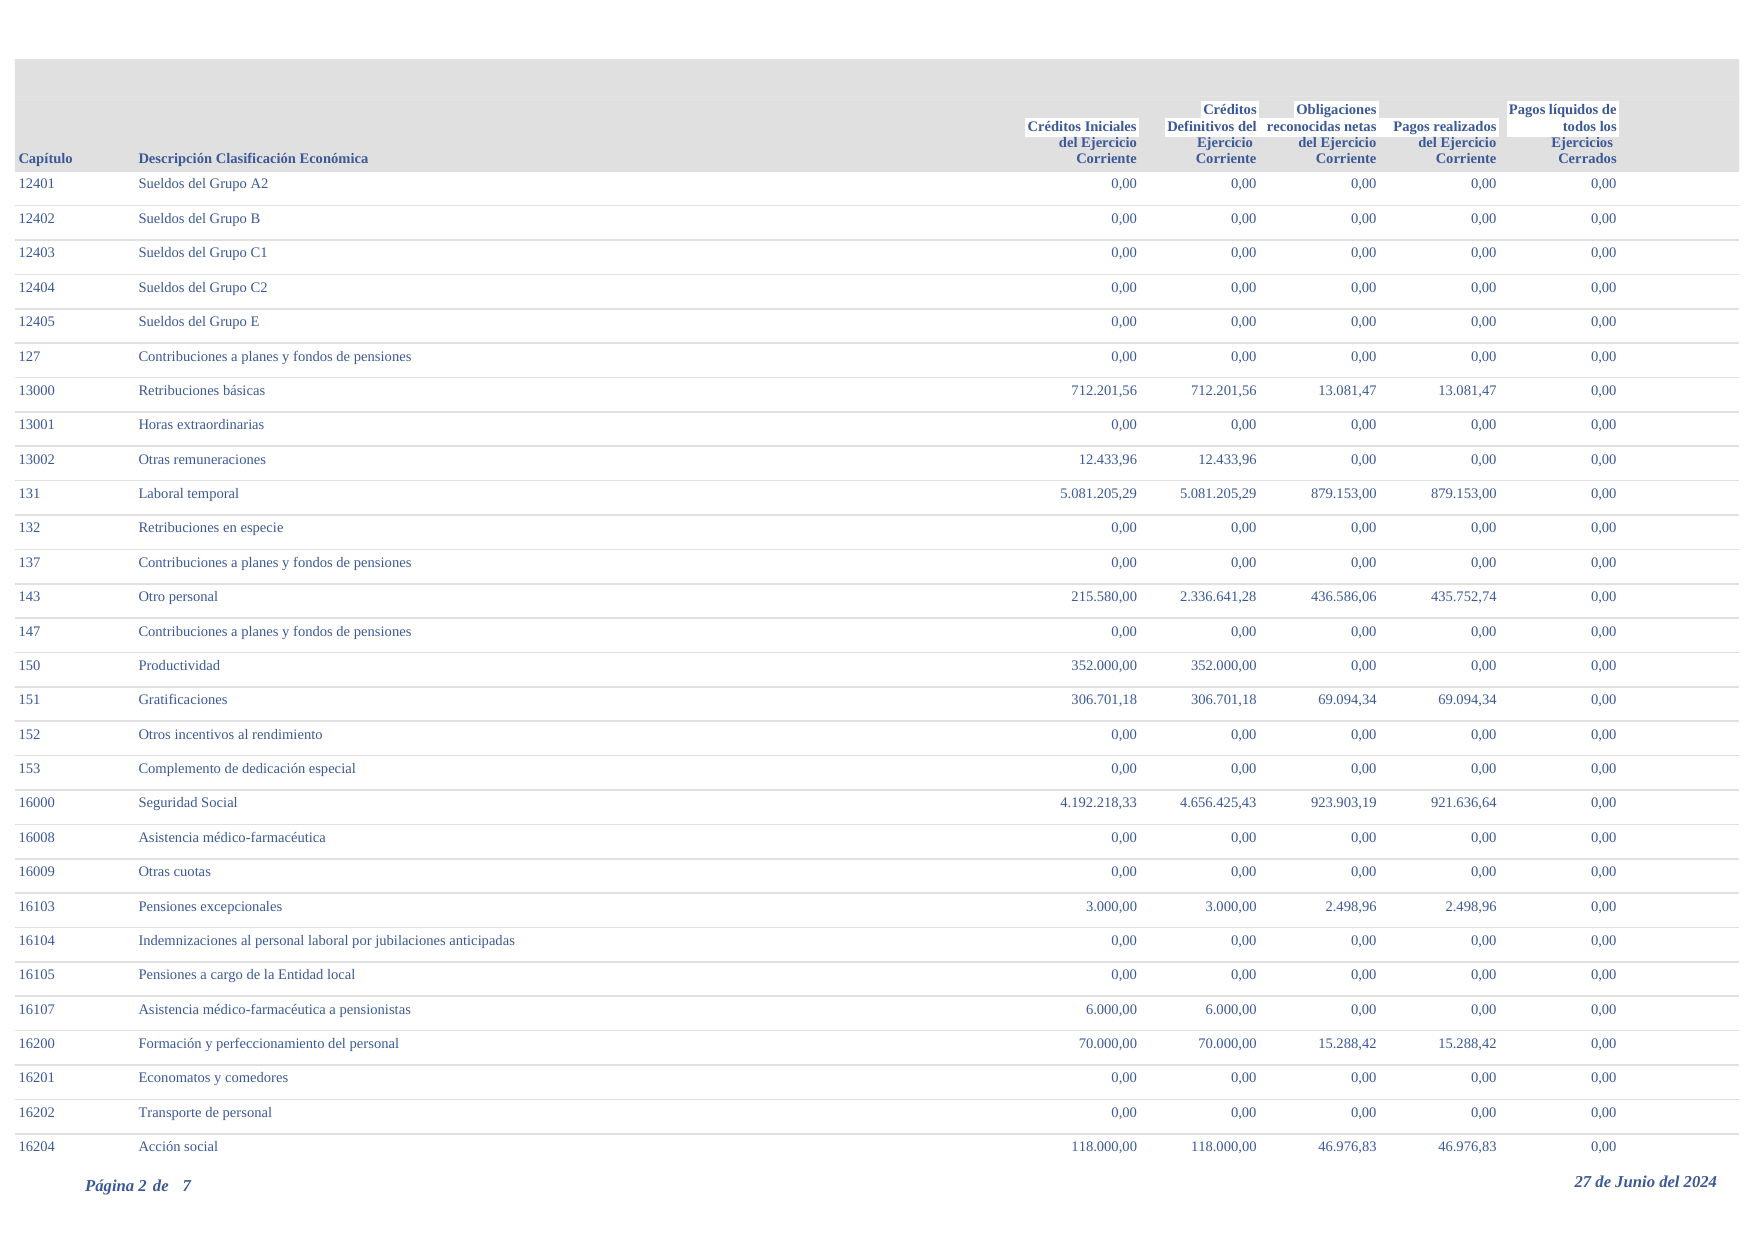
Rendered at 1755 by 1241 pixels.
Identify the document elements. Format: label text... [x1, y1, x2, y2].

table_cell 12401 [15, 172, 105, 205]
table_cell 0,00 [787, 550, 1158, 583]
table_cell 435.752,74 [1397, 585, 1524, 617]
table_cell 152 [15, 722, 105, 755]
table_cell 16204 [15, 1135, 105, 1163]
table_cell 0,00 [787, 172, 1158, 205]
table_cell 0,00 [1158, 172, 1277, 205]
table_cell 0,00 [1397, 722, 1524, 755]
table_cell 127 [15, 344, 105, 377]
table_cell Laboral temporal [105, 481, 787, 514]
table_cell 0,00 [1277, 447, 1397, 480]
table_cell 70.000,00 [1158, 1031, 1277, 1064]
table_cell Asistencia médico-farmacéutica a pensionistas [105, 997, 787, 1030]
table_cell 0,00 [1397, 619, 1524, 652]
table_cell Transporte de personal [105, 1100, 787, 1133]
table_cell 16103 [15, 894, 105, 927]
table_cell 0,00 [1524, 413, 1739, 445]
table_cell Sueldos del Grupo E [105, 310, 787, 342]
table_cell 0,00 [1277, 860, 1397, 892]
table_cell 2.498,96 [1277, 894, 1397, 927]
table_cell 0,00 [1397, 516, 1524, 548]
table_cell 0,00 [1158, 860, 1277, 892]
table_cell Pensiones a cargo de la Entidad local [105, 963, 787, 995]
table_cell Sueldos del Grupo B [105, 206, 787, 239]
table_cell 0,00 [1397, 756, 1524, 789]
table_cell 215.580,00 [787, 585, 1158, 617]
table_cell 0,00 [787, 275, 1158, 308]
table_cell 16000 [15, 791, 105, 823]
table_cell 0,00 [1397, 413, 1524, 445]
table_cell 0,00 [1524, 722, 1739, 755]
table_cell 16202 [15, 1100, 105, 1133]
table_cell 0,00 [1524, 447, 1739, 480]
table_cell 15.288,42 [1397, 1031, 1524, 1064]
table_cell Formación y perfeccionamiento del personal [105, 1031, 787, 1064]
table_cell 12.433,96 [1158, 447, 1277, 480]
table_cell 0,00 [787, 756, 1158, 789]
table_cell 12.433,96 [787, 447, 1158, 480]
table_cell 0,00 [1158, 206, 1277, 239]
table_cell Retribuciones básicas [105, 378, 787, 411]
table_cell 0,00 [1158, 241, 1277, 273]
table_cell 352.000,00 [787, 653, 1158, 686]
table_cell 16009 [15, 860, 105, 892]
table_cell 0,00 [1277, 997, 1397, 1030]
table_cell 5.081.205,29 [1158, 481, 1277, 514]
table_cell 4.192.218,33 [787, 791, 1158, 823]
table_cell 143 [15, 585, 105, 617]
table_cell 923.903,19 [1277, 791, 1397, 823]
table_cell 151 [15, 688, 105, 720]
table_cell 0,00 [1158, 756, 1277, 789]
table_cell 0,00 [1397, 172, 1524, 205]
table_cell Asistencia médico-farmacéutica [105, 825, 787, 858]
table_cell 0,00 [1158, 825, 1277, 858]
table_cell 46.976,83 [1277, 1135, 1397, 1163]
table_cell 0,00 [1277, 1066, 1397, 1098]
table_cell 0,00 [1524, 928, 1739, 961]
table_cell 921.636,64 [1397, 791, 1524, 823]
table_cell 0,00 [1397, 206, 1524, 239]
table_cell 0,00 [1277, 344, 1397, 377]
table_cell 0,00 [1397, 275, 1524, 308]
table_cell 0,00 [1524, 860, 1739, 892]
table_cell Seguridad Social [105, 791, 787, 823]
table_cell 712.201,56 [787, 378, 1158, 411]
table_cell 0,00 [787, 722, 1158, 755]
table_cell 0,00 [1524, 653, 1739, 686]
table_cell 0,00 [787, 413, 1158, 445]
table_cell 306.701,18 [787, 688, 1158, 720]
table_cell 3.000,00 [1158, 894, 1277, 927]
table_cell 6.000,00 [787, 997, 1158, 1030]
table_cell Economatos y comedores [105, 1066, 787, 1098]
table_cell Otras cuotas [105, 860, 787, 892]
table_cell 0,00 [1524, 1031, 1739, 1064]
table_cell 0,00 [1277, 756, 1397, 789]
table_cell 0,00 [1524, 310, 1739, 342]
table_cell 137 [15, 550, 105, 583]
table_cell 436.586,06 [1277, 585, 1397, 617]
table_cell 12405 [15, 310, 105, 342]
table_cell 13000 [15, 378, 105, 411]
table_cell Otro personal [105, 585, 787, 617]
table_cell Contribuciones a planes y fondos de pensiones [105, 550, 787, 583]
table_cell 0,00 [1158, 344, 1277, 377]
table_cell 131 [15, 481, 105, 514]
table_cell 0,00 [1397, 1100, 1524, 1133]
table_cell 0,00 [1158, 619, 1277, 652]
table_cell 0,00 [1277, 310, 1397, 342]
table_cell 46.976,83 [1397, 1135, 1524, 1163]
table_cell 12402 [15, 206, 105, 239]
table_cell 118.000,00 [1158, 1135, 1277, 1163]
table_cell 16104 [15, 928, 105, 961]
table_cell 306.701,18 [1158, 688, 1277, 720]
table_cell 0,00 [1524, 756, 1739, 789]
table_cell 0,00 [787, 928, 1158, 961]
table_cell 0,00 [1524, 894, 1739, 927]
table_cell 15.288,42 [1277, 1031, 1397, 1064]
table_cell Pensiones excepcionales [105, 894, 787, 927]
table_cell 0,00 [1397, 928, 1524, 961]
table_cell 13.081,47 [1397, 378, 1524, 411]
table_cell 0,00 [1524, 344, 1739, 377]
table_cell 0,00 [1158, 963, 1277, 995]
table_cell 132 [15, 516, 105, 548]
table_cell 0,00 [1524, 825, 1739, 858]
table_cell 4.656.425,43 [1158, 791, 1277, 823]
table_cell 0,00 [1277, 275, 1397, 308]
table_cell Complemento de dedicación especial [105, 756, 787, 789]
table_cell 0,00 [1524, 378, 1739, 411]
table_cell Retribuciones en especie [105, 516, 787, 548]
table_cell 0,00 [1524, 1135, 1739, 1163]
table_cell Productividad [105, 653, 787, 686]
table_cell 118.000,00 [787, 1135, 1158, 1163]
table_cell 13.081,47 [1277, 378, 1397, 411]
table_cell 0,00 [1524, 791, 1739, 823]
table_cell 3.000,00 [787, 894, 1158, 927]
table_cell 0,00 [1524, 275, 1739, 308]
table_cell 12403 [15, 241, 105, 273]
table_cell 0,00 [1397, 1066, 1524, 1098]
table_cell 879.153,00 [1277, 481, 1397, 514]
table_cell 0,00 [1158, 1100, 1277, 1133]
table_cell 2.336.641,28 [1158, 585, 1277, 617]
table_cell 352.000,00 [1158, 653, 1277, 686]
table_cell 0,00 [1524, 585, 1739, 617]
table_cell 0,00 [1277, 825, 1397, 858]
table_cell 0,00 [1524, 1100, 1739, 1133]
table_cell Contribuciones a planes y fondos de pensiones [105, 344, 787, 377]
table_cell Otros incentivos al rendimiento [105, 722, 787, 755]
table_cell 0,00 [1397, 963, 1524, 995]
table_cell 69.094,34 [1277, 688, 1397, 720]
table_cell 0,00 [787, 241, 1158, 273]
table_cell 0,00 [1524, 688, 1739, 720]
table_cell 150 [15, 653, 105, 686]
table_cell 0,00 [1277, 928, 1397, 961]
table_cell 0,00 [1397, 653, 1524, 686]
table_cell 0,00 [787, 1100, 1158, 1133]
table_cell 0,00 [1158, 516, 1277, 548]
table_cell 0,00 [1397, 310, 1524, 342]
table_cell Indemnizaciones al personal laboral por jubilaciones anticipadas [105, 928, 787, 961]
table_cell 0,00 [1277, 963, 1397, 995]
table_cell 0,00 [1158, 1066, 1277, 1098]
table_cell Sueldos del Grupo C1 [105, 241, 787, 273]
table_cell 712.201,56 [1158, 378, 1277, 411]
table_cell 0,00 [1524, 1066, 1739, 1098]
table_cell 0,00 [1277, 653, 1397, 686]
table_cell 5.081.205,29 [787, 481, 1158, 514]
table_cell 0,00 [787, 516, 1158, 548]
table_cell 0,00 [1277, 516, 1397, 548]
table_cell 0,00 [787, 310, 1158, 342]
table_cell 0,00 [1524, 997, 1739, 1030]
table_cell 0,00 [1397, 997, 1524, 1030]
table_cell 0,00 [1277, 413, 1397, 445]
table_cell 0,00 [787, 860, 1158, 892]
table_cell 6.000,00 [1158, 997, 1277, 1030]
table_cell 0,00 [787, 619, 1158, 652]
table_cell 0,00 [1524, 481, 1739, 514]
table_cell 0,00 [1524, 963, 1739, 995]
table_cell Sueldos del Grupo C2 [105, 275, 787, 308]
table_cell 153 [15, 756, 105, 789]
table_cell 0,00 [1397, 550, 1524, 583]
table_cell Contribuciones a planes y fondos de pensiones [105, 619, 787, 652]
table_cell 0,00 [787, 344, 1158, 377]
table_cell 0,00 [1524, 172, 1739, 205]
table_cell 147 [15, 619, 105, 652]
table_cell 0,00 [787, 825, 1158, 858]
table_cell 0,00 [1277, 619, 1397, 652]
table_cell 0,00 [1524, 550, 1739, 583]
table_cell 16107 [15, 997, 105, 1030]
table_cell 0,00 [1397, 344, 1524, 377]
table_cell 0,00 [1277, 1100, 1397, 1133]
table_cell 0,00 [1158, 310, 1277, 342]
table_cell 0,00 [1158, 275, 1277, 308]
table_cell 0,00 [787, 206, 1158, 239]
table_cell 16105 [15, 963, 105, 995]
table_cell 0,00 [1158, 928, 1277, 961]
table_cell 879.153,00 [1397, 481, 1524, 514]
table_cell 0,00 [1397, 860, 1524, 892]
table_cell Otras remuneraciones [105, 447, 787, 480]
table_cell 0,00 [1397, 241, 1524, 273]
table_cell 0,00 [787, 963, 1158, 995]
table_cell 0,00 [787, 1066, 1158, 1098]
table_cell Gratificaciones [105, 688, 787, 720]
table_cell 0,00 [1524, 619, 1739, 652]
table_cell 0,00 [1158, 413, 1277, 445]
table_cell Horas extraordinarias [105, 413, 787, 445]
table_cell 13001 [15, 413, 105, 445]
table_cell 2.498,96 [1397, 894, 1524, 927]
table_cell 16200 [15, 1031, 105, 1064]
table_cell 0,00 [1158, 550, 1277, 583]
table_cell 0,00 [1524, 206, 1739, 239]
table_cell Acción social [105, 1135, 787, 1163]
table_cell 0,00 [1277, 206, 1397, 239]
table_cell 0,00 [1277, 172, 1397, 205]
table_cell 16008 [15, 825, 105, 858]
table_cell 13002 [15, 447, 105, 480]
table_cell 12404 [15, 275, 105, 308]
table_cell 0,00 [1524, 241, 1739, 273]
table_cell 0,00 [1397, 447, 1524, 480]
table_cell 70.000,00 [787, 1031, 1158, 1064]
table_cell 0,00 [1158, 722, 1277, 755]
table_cell 0,00 [1397, 825, 1524, 858]
table_cell 69.094,34 [1397, 688, 1524, 720]
table_cell 0,00 [1277, 722, 1397, 755]
table_cell 0,00 [1277, 550, 1397, 583]
table_cell 0,00 [1524, 516, 1739, 548]
table_cell 16201 [15, 1066, 105, 1098]
table_cell Sueldos del Grupo A2 [105, 172, 787, 205]
table_cell 0,00 [1277, 241, 1397, 273]
